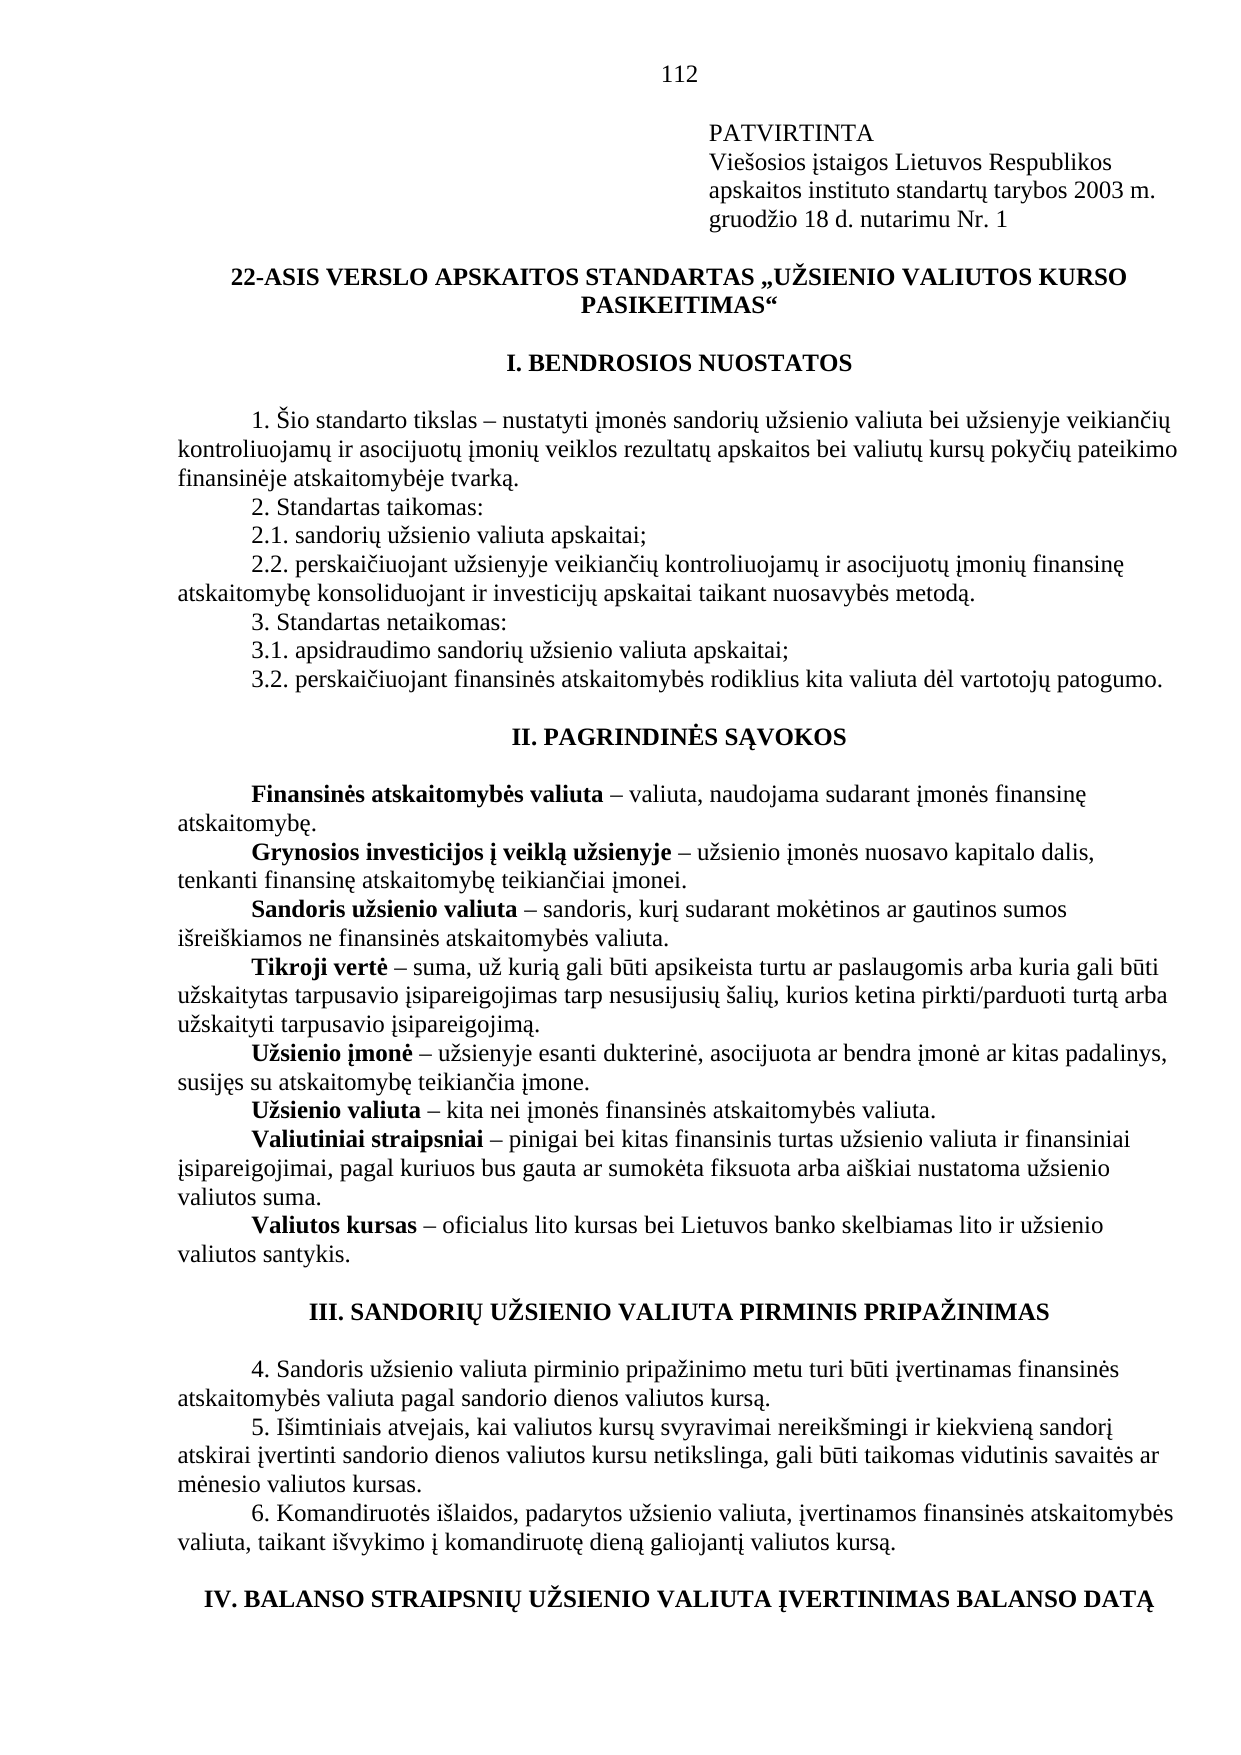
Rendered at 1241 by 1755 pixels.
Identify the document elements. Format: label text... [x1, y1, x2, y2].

text Užsienio įmonė – užsienyje esanti dukterinė, asocijuota ar bendra įmonė ar kitas padalinys, susijęs su atskaitomybę teikiančia įmone. [177, 1038, 1181, 1096]
text 1. Šio standarto tikslas – nustatyti įmonės sandorių užsienio valiuta bei užsienyje veikiančių kontroliuojamų ir asocijuotų įmonių veiklos rezultatų apskaitos bei valiutų kursų pokyčių pateikimo finansinėje atskaitomybėje tvarką. [177, 406, 1181, 492]
text Sandoris užsienio valiuta – sandoris, kurį sudarant mokėtinos ar gautinos sumos išreiškiamos ne finansinės atskaitomybės valiuta. [177, 894, 1181, 952]
text Užsienio valiuta – kita nei įmonės finansinės atskaitomybės valiuta. [177, 1096, 1181, 1124]
text PATVIRTINTA [709, 118, 1181, 147]
text 2. Standartas taikomas: [177, 492, 1181, 521]
text Finansinės atskaitomybės valiuta – valiuta, naudojama sudarant įmonės finansinę atskaitomybę. [177, 779, 1181, 837]
text 2.1. sandorių užsienio valiuta apskaitai; [177, 521, 1181, 549]
text 4. Sandoris užsienio valiuta pirminio pripažinimo metu turi būti įvertinamas finansinės atskaitomybės valiuta pagal sandorio dienos valiutos kursą. [177, 1354, 1181, 1412]
text III. SANDORIŲ UŽSIENIO VALIUTA PIRMINIS PRIPAŽINIMAS [177, 1297, 1181, 1326]
text 6. Komandiruotės išlaidos, padarytos užsienio valiuta, įvertinamos finansinės atskaitomybės valiuta, taikant išvykimo į komandiruotę dieną galiojantį valiutos kursą. [177, 1498, 1181, 1556]
text 22-ASIS verslo apskaitos standartas „UŽSIENIO VALIUTOS KURSO PASIKEITIMAS“ [177, 262, 1181, 319]
text I. BENDROSIOS NUOSTATOS [177, 348, 1181, 377]
text gruodžio 18 d. nutarimu Nr. 1 [177, 204, 1181, 233]
text II. PAGRINDINĖS SĄVOKOS [177, 722, 1181, 751]
text 5. Išimtiniais atvejais, kai valiutos kursų svyravimai nereikšmingi ir kiekvieną sandorį atskirai įvertinti sandorio dienos valiutos kursu netikslinga, gali būti taikomas vidutinis savaitės ar mėnesio valiutos kursas. [177, 1412, 1181, 1498]
text 3.1. apsidraudimo sandorių užsienio valiuta apskaitai; [177, 636, 1181, 664]
text 3. Standartas netaikomas: [177, 607, 1181, 636]
text Valiutiniai straipsniai – pinigai bei kitas finansinis turtas užsienio valiuta ir finansiniai įsipareigojimai, pagal kuriuos bus gauta ar sumokėta fiksuota arba aiškiai nustatoma užsienio valiutos suma. [177, 1124, 1181, 1211]
text 3.2. perskaičiuojant finansinės atskaitomybės rodiklius kita valiuta dėl vartotojų patogumo. [177, 664, 1181, 693]
text Tikroji vertė – suma, už kurią gali būti apsikeista turtu ar paslaugomis arba kuria gali būti užskaitytas tarpusavio įsipareigojimas tarp nesusijusių šalių, kurios ketina pirkti/parduoti turtą arba užskaityti tarpusavio įsipareigojimą. [177, 952, 1181, 1038]
text IV. BALANSO STRAIPSNIŲ UŽSIENIO VALIUTA ĮVERTINIMAS BALANSO DATĄ [177, 1584, 1181, 1613]
text Viešosios įstaigos Lietuvos Respublikos [177, 147, 1181, 176]
text Grynosios investicijos į veiklą užsienyje – užsienio įmonės nuosavo kapitalo dalis, tenkanti finansinę atskaitomybę teikiančiai įmonei. [177, 837, 1181, 894]
text 2.2. perskaičiuojant užsienyje veikiančių kontroliuojamų ir asocijuotų įmonių finansinę atskaitomybę konsoliduojant ir investicijų apskaitai taikant nuosavybės metodą. [177, 549, 1181, 607]
text apskaitos instituto standartų tarybos 2003 m. [177, 176, 1181, 204]
text Valiutos kursas – oficialus lito kursas bei Lietuvos banko skelbiamas lito ir užsienio valiutos santykis. [177, 1211, 1181, 1268]
